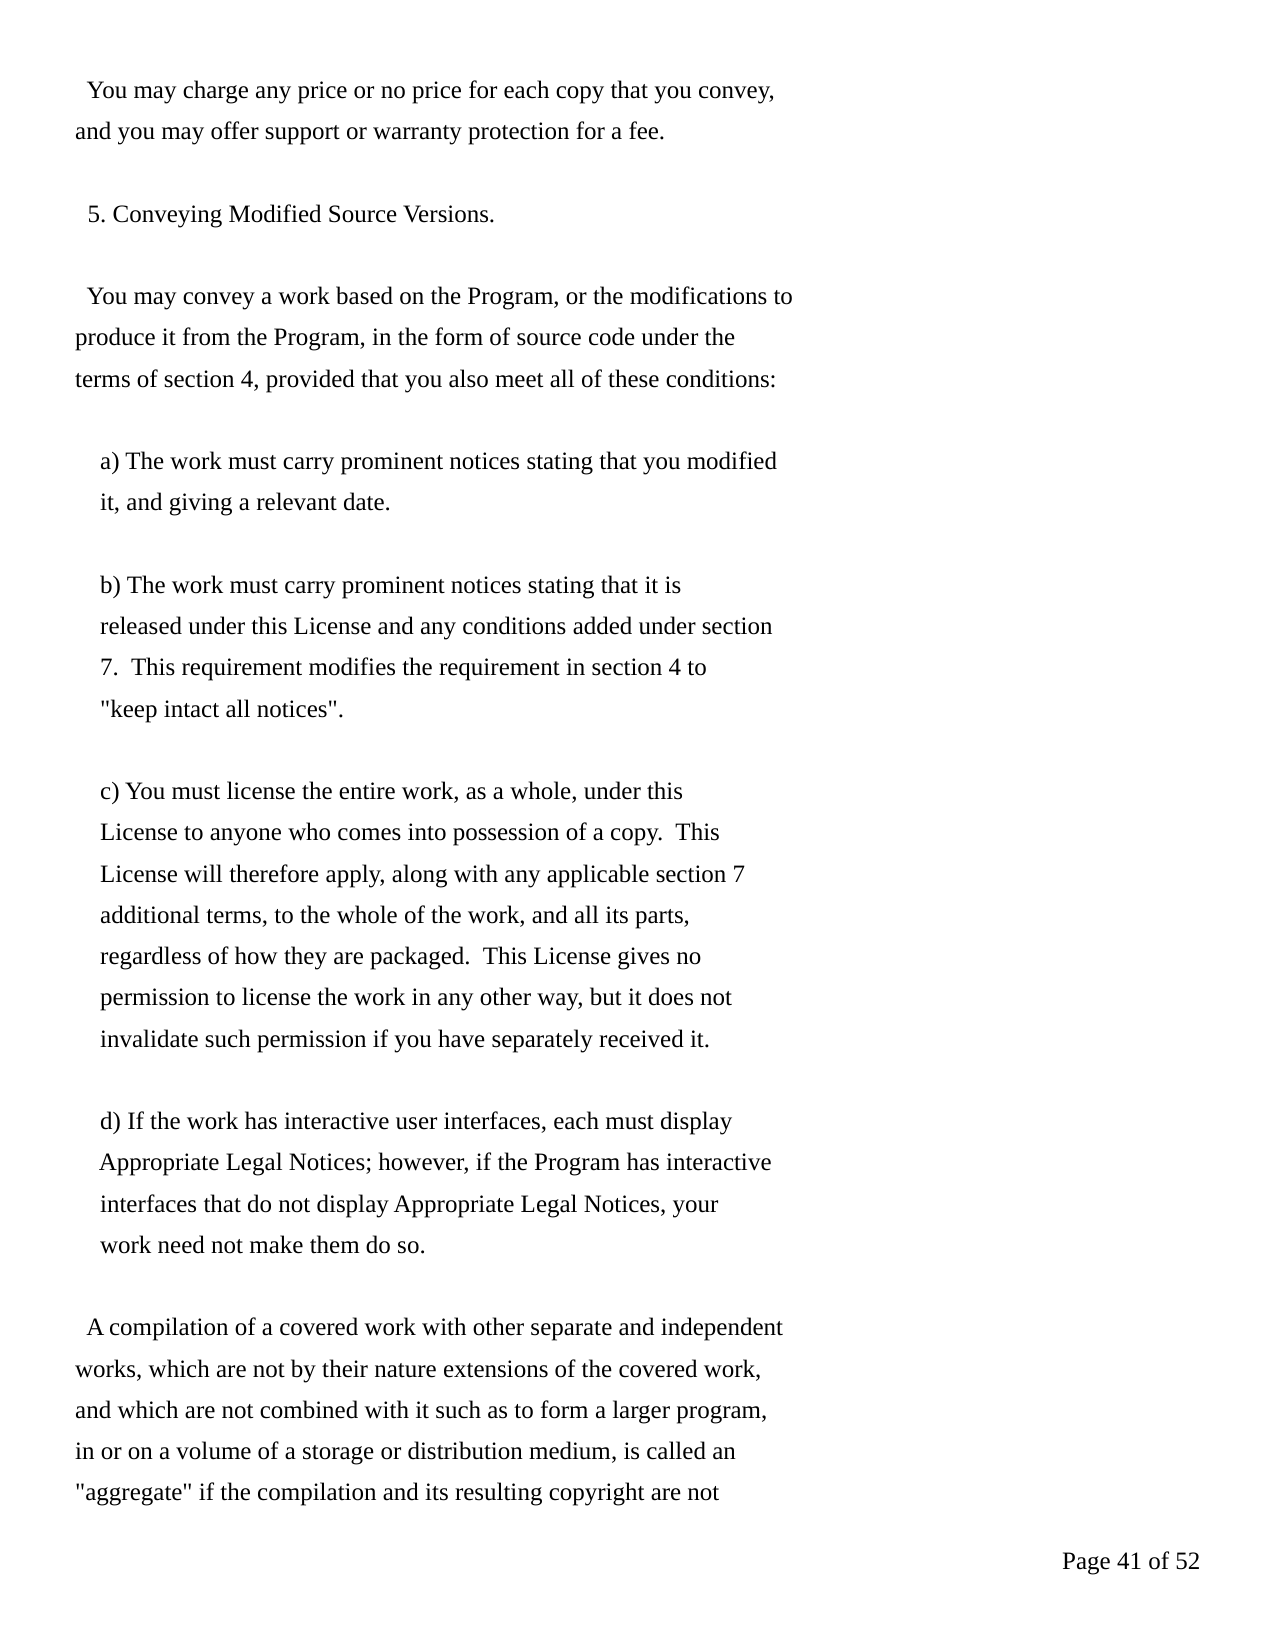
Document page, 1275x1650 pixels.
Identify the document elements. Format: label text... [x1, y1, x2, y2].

text b) The work must carry prominent notices stating that it is [75, 570, 1200, 599]
text terms of section 4, provided that you also meet all of these conditions: [75, 364, 1200, 392]
text works, which are not by their nature extensions of the covered work, [75, 1354, 1200, 1382]
text invalidate such permission if you have separately received it. [75, 1024, 1200, 1052]
text regardless of how they are packaged. This License gives no [75, 941, 1200, 970]
text d) If the work has interactive user interfaces, each must display [75, 1106, 1200, 1135]
text produce it from the Program, in the form of source code under the [75, 322, 1200, 351]
text You may convey a work based on the Program, or the modifications to [75, 281, 1200, 310]
text Appropriate Legal Notices; however, if the Program has interactive [75, 1147, 1200, 1176]
text License will therefore apply, along with any applicable section 7 [75, 859, 1200, 887]
text in or on a volume of a storage or distribution medium, is called an [75, 1436, 1200, 1465]
text permission to license the work in any other way, but it does not [75, 982, 1200, 1011]
text additional terms, to the whole of the work, and all its parts, [75, 900, 1200, 929]
text License to anyone who comes into possession of a copy. This [75, 817, 1200, 846]
text work need not make them do so. [75, 1230, 1200, 1259]
text a) The work must carry prominent notices stating that you modified [75, 446, 1200, 475]
text and which are not combined with it such as to form a larger program, [75, 1395, 1200, 1424]
text and you may offer support or warranty protection for a fee. [75, 116, 1200, 145]
text c) You must license the entire work, as a whole, under this [75, 776, 1200, 805]
text 7. This requirement modifies the requirement in section 4 to [75, 652, 1200, 681]
text A compilation of a covered work with other separate and independent [75, 1312, 1200, 1341]
text "keep intact all notices". [75, 694, 1200, 722]
text You may charge any price or no price for each copy that you convey, [75, 75, 1200, 104]
text "aggregate" if the compilation and its resulting copyright are not [75, 1477, 1200, 1506]
text it, and giving a relevant date. [75, 487, 1200, 516]
text interfaces that do not display Appropriate Legal Notices, your [75, 1189, 1200, 1217]
text 5. Conveying Modified Source Versions. [75, 199, 1200, 227]
text released under this License and any conditions added under section [75, 611, 1200, 640]
